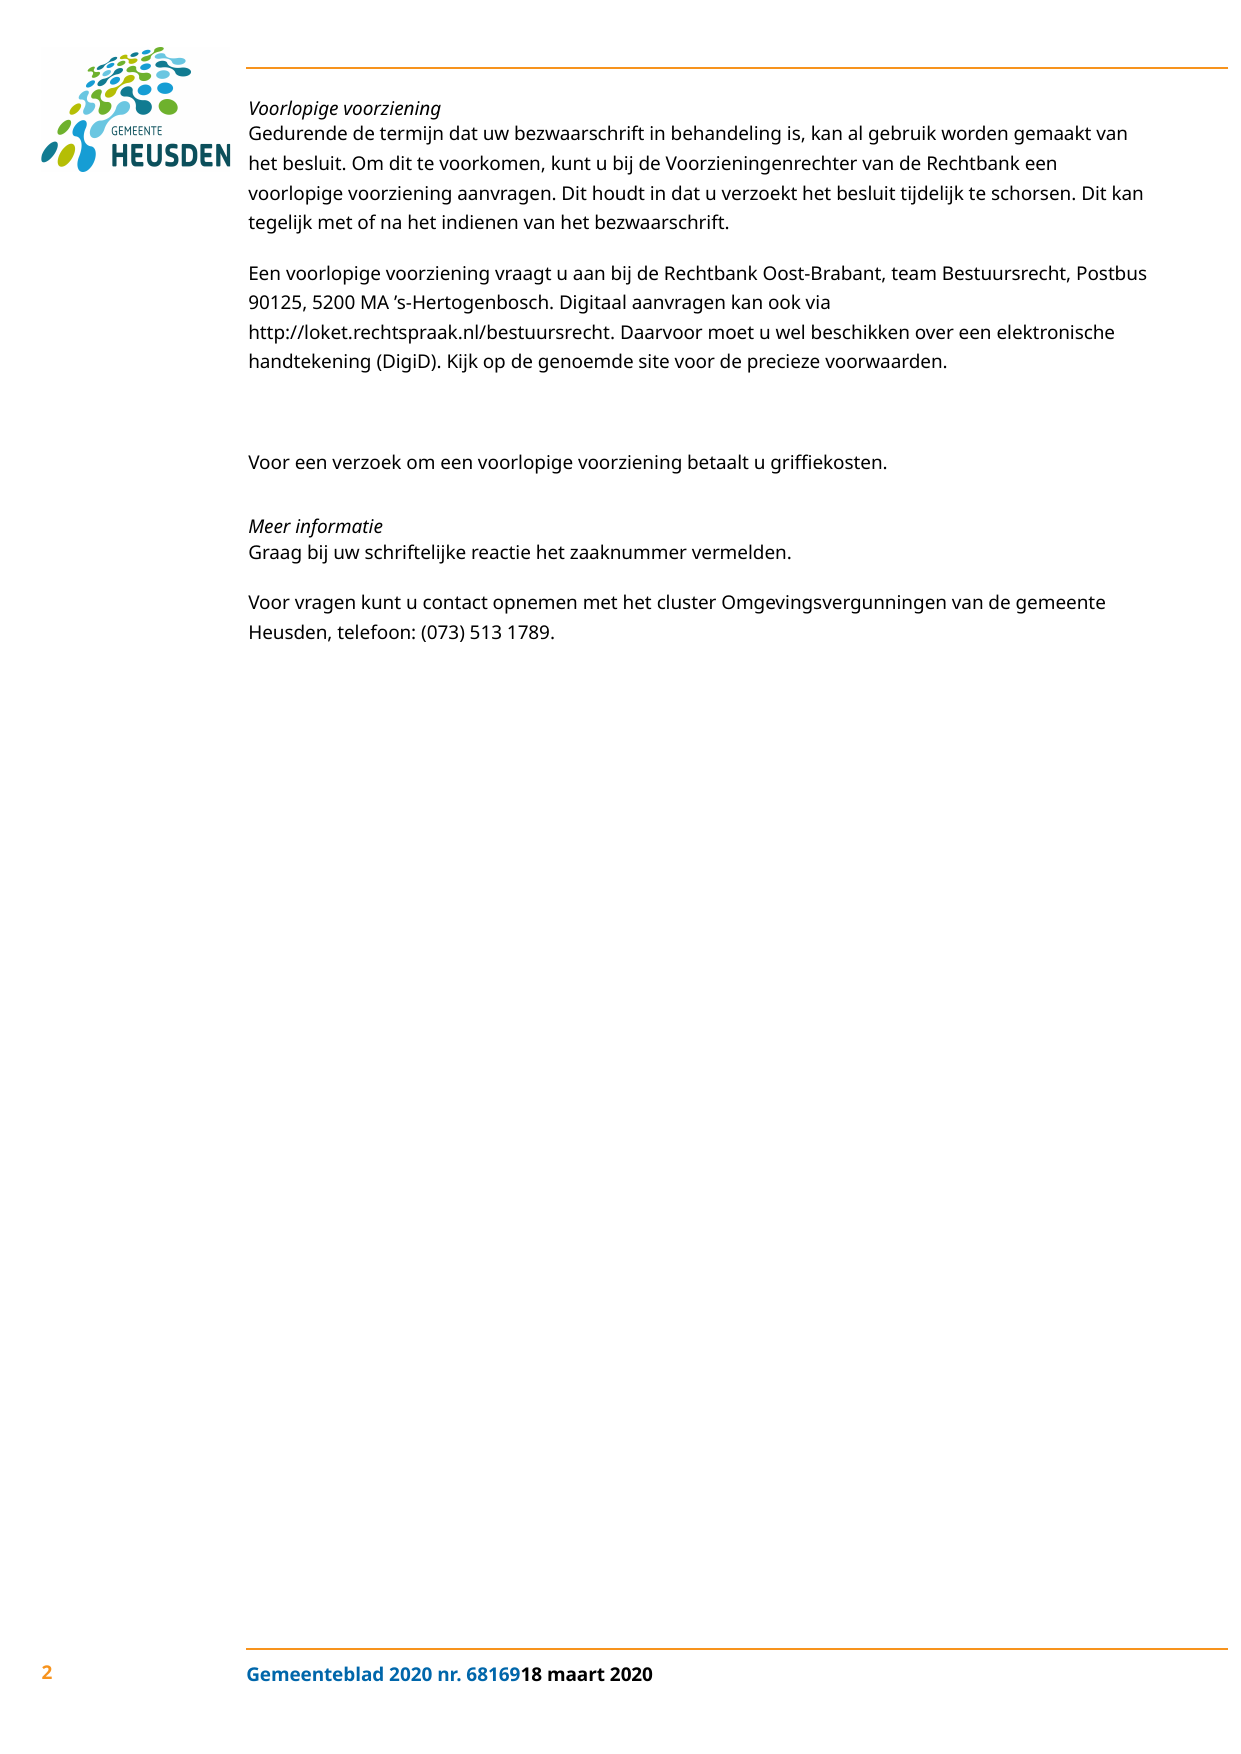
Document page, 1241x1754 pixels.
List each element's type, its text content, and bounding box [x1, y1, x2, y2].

text Voor een verzoek om een voorlopige voorziening betaalt u griffiekosten. [248, 449, 1152, 475]
text Graag bij uw schriftelijke reactie het zaaknummer vermelden. [248, 539, 1152, 565]
text Gedurende de termijn dat uw bezwaarschrift in behandeling is, kan al gebruik worden gemaakt van het besluit. Om dit te voorkomen, kunt u bij de Voorzieningenrechter van de Rechtbank een voorlopige voorziening aanvragen. Dit houdt in dat u verzoekt het besluit tijdelijk te schorsen. Dit kan tegelijk met of na het indienen van het bezwaarschrift. [248, 121, 1152, 235]
text Voorlopige voorziening [248, 95, 1152, 121]
text Een voorlopige voorziening vraagt u aan bij de Rechtbank Oost-Brabant, team Bestuursrecht, Postbus 90125, 5200 MA ’s-Hertogenbosch. Digitaal aanvragen kan ook via http://loket.rechtspraak.nl/bestuursrecht. Daarvoor moet u wel beschikken over een elektronische handtekening (DigiD). Kijk op de genoemde site voor de precieze voorwaarden. [248, 260, 1152, 374]
text Meer informatie [248, 513, 1152, 539]
text Voor vragen kunt u contact opnemen met het cluster Omgevingsvergunningen van de gemeente Heusden, telefoon: (073) 513 1789. [248, 589, 1152, 645]
picture [41, 47, 231, 172]
